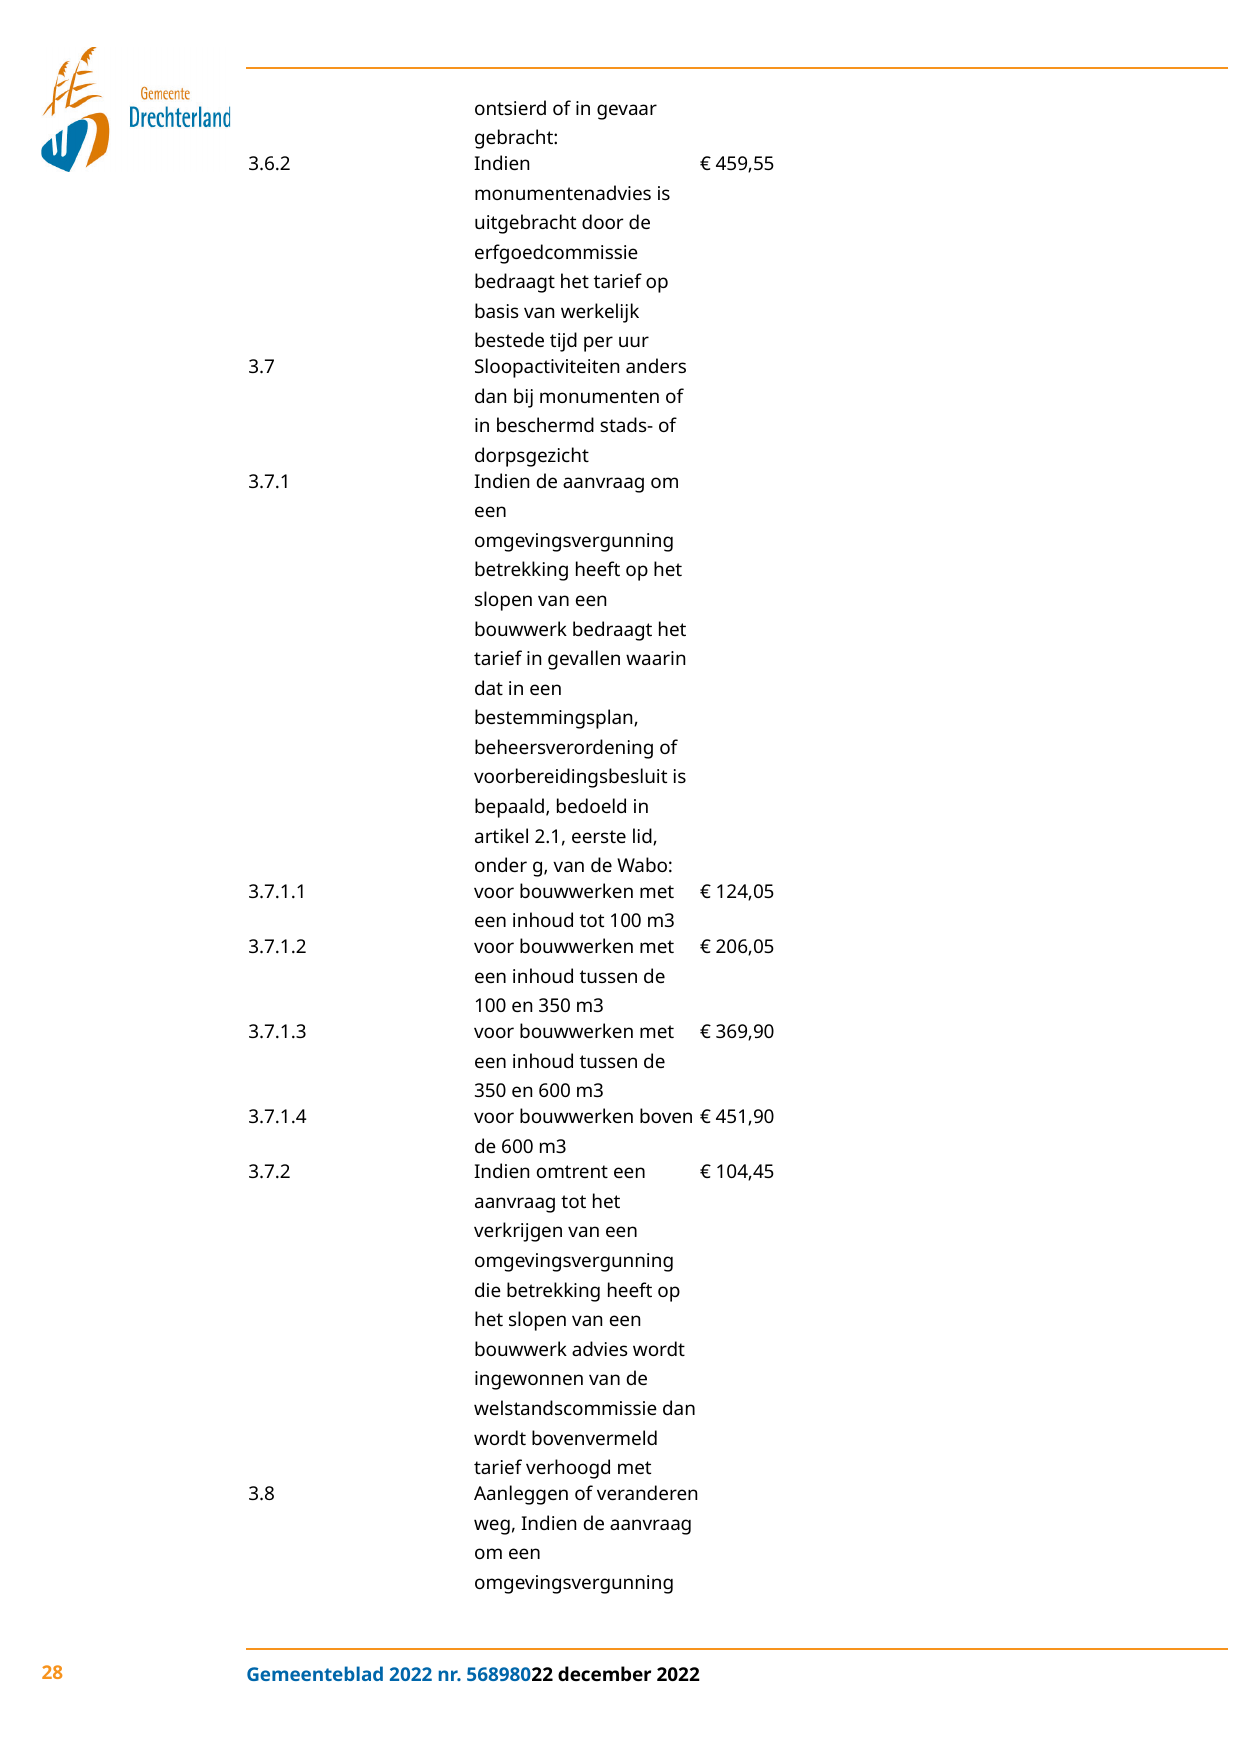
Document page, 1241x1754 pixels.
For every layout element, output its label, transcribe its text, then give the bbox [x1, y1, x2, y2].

table_cell [700, 1480, 926, 1594]
table_cell 3.7.1.2 [248, 934, 474, 1018]
table_cell 3.7 [248, 353, 474, 468]
table_cell [700, 353, 926, 468]
table_cell [926, 934, 1152, 1018]
picture [226, 115, 231, 124]
table_cell [926, 1159, 1152, 1480]
table_cell Sloopactiviteiten anders dan bij monumenten of in beschermd stads- of dorpsgezicht [474, 353, 700, 468]
table_cell 3.7.2 [248, 1159, 474, 1480]
table_cell Aanleggen of veranderen weg, Indien de aanvraag om een omgevingsvergunning [474, 1480, 700, 1594]
table_cell voor bouwwerken met een inhoud tot 100 m3 [474, 878, 700, 933]
table_cell [926, 353, 1152, 468]
table_cell [700, 95, 926, 150]
table_cell € 124,05 [700, 878, 926, 933]
table_cell € 451,90 [700, 1103, 926, 1158]
table_cell [926, 95, 1152, 150]
table_cell € 206,05 [700, 934, 926, 1018]
table_cell 3.6.2 [248, 150, 474, 353]
table_cell ontsierd of in gevaar gebracht: [474, 95, 700, 150]
table_cell Indien de aanvraag om een omgevingsvergunning betrekking heeft op het slopen van een bouwwerk bedraagt het tarief in gevallen waarin dat in een bestemmingsplan, beheersverordening of voorbereidingsbesluit is bepaald, bedoeld in artikel 2.1, eerste lid, onder g, van de Wabo: [474, 468, 700, 878]
table_cell [926, 468, 1152, 878]
table_cell 3.7.1.3 [248, 1018, 474, 1103]
table_cell Indien omtrent een aanvraag tot het verkrijgen van een omgevingsvergunning die betrekking heeft op het slopen van een bouwwerk advies wordt ingewonnen van de welstandscommissie dan wordt bovenvermeld tarief verhoogd met [474, 1159, 700, 1480]
picture [41, 158, 64, 172]
table_cell voor bouwwerken met een inhoud tussen de 100 en 350 m3 [474, 934, 700, 1018]
table_cell voor bouwwerken boven de 600 m3 [474, 1103, 700, 1158]
table_cell [926, 1103, 1152, 1158]
table_cell 3.8 [248, 1480, 474, 1594]
table_cell € 369,90 [700, 1018, 926, 1103]
table_cell [926, 878, 1152, 933]
table_cell [248, 95, 474, 150]
table_cell [926, 1018, 1152, 1103]
table_cell € 104,45 [700, 1159, 926, 1480]
table_cell Indien monumentenadvies is uitgebracht door de erfgoedcommissie bedraagt het tarief op basis van werkelijk bestede tijd per uur [474, 150, 700, 353]
table_cell 3.7.1.1 [248, 878, 474, 933]
table_cell [926, 150, 1152, 353]
table_cell 3.7.1 [248, 468, 474, 878]
table_cell voor bouwwerken met een inhoud tussen de 350 en 600 m3 [474, 1018, 700, 1103]
table_cell € 459,55 [700, 150, 926, 353]
table_cell [926, 1480, 1152, 1594]
table_cell 3.7.1.4 [248, 1103, 474, 1158]
picture [41, 47, 231, 172]
table_cell [700, 468, 926, 878]
